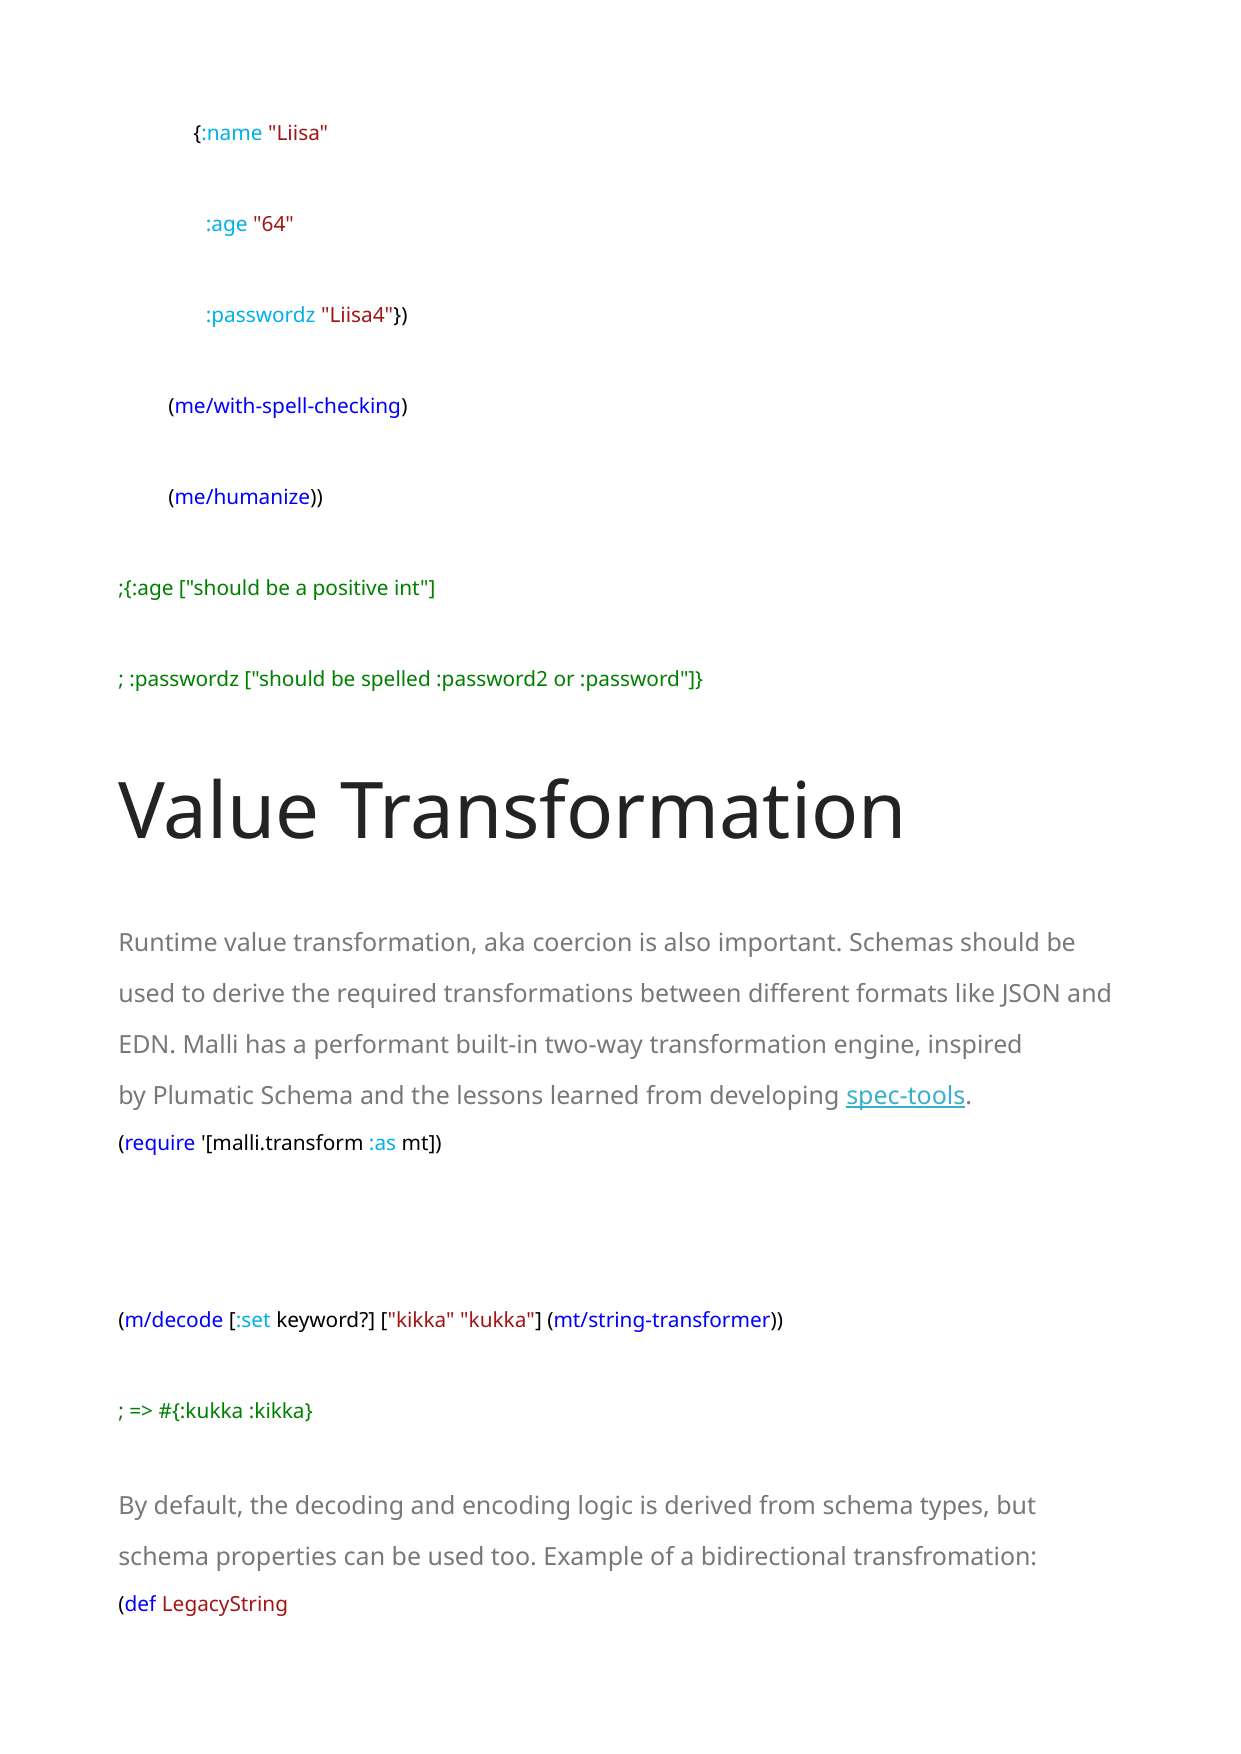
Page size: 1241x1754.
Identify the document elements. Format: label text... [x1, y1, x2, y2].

text (def LegacyString [118, 1589, 1122, 1618]
text (me/with-spell-checking) [118, 391, 1122, 420]
text (m/decode [:set keyword?] ["kikka" "kukka"] (mt/string-transformer)) [118, 1305, 1122, 1334]
subtitle Value Transformation [118, 755, 1122, 862]
text :age "64" [118, 209, 1122, 238]
text ; :passwordz ["should be spelled :password2 or :password"]} [118, 664, 1122, 693]
text By default, the decoding and encoding logic is derived from schema types, but schema properties can be used too. Example of a bidirectional transfromation: [118, 1487, 1122, 1572]
text ; => #{:kukka :kikka} [118, 1396, 1122, 1425]
text {:name "Liisa" [118, 118, 1122, 147]
text (require '[malli.transform :as mt]) [118, 1128, 1122, 1157]
text ;{:age ["should be a positive int"] [118, 573, 1122, 602]
text (me/humanize)) [118, 482, 1122, 511]
text :passwordz "Liisa4"}) [118, 300, 1122, 329]
text Runtime value transformation, aka coercion is also important. Schemas should be used to derive the required transformations between different formats like JSON and EDN. Malli has a performant built-in two-way transformation engine, inspired by Plumatic Schema and the lessons learned from developing spec-tools. [118, 924, 1122, 1111]
